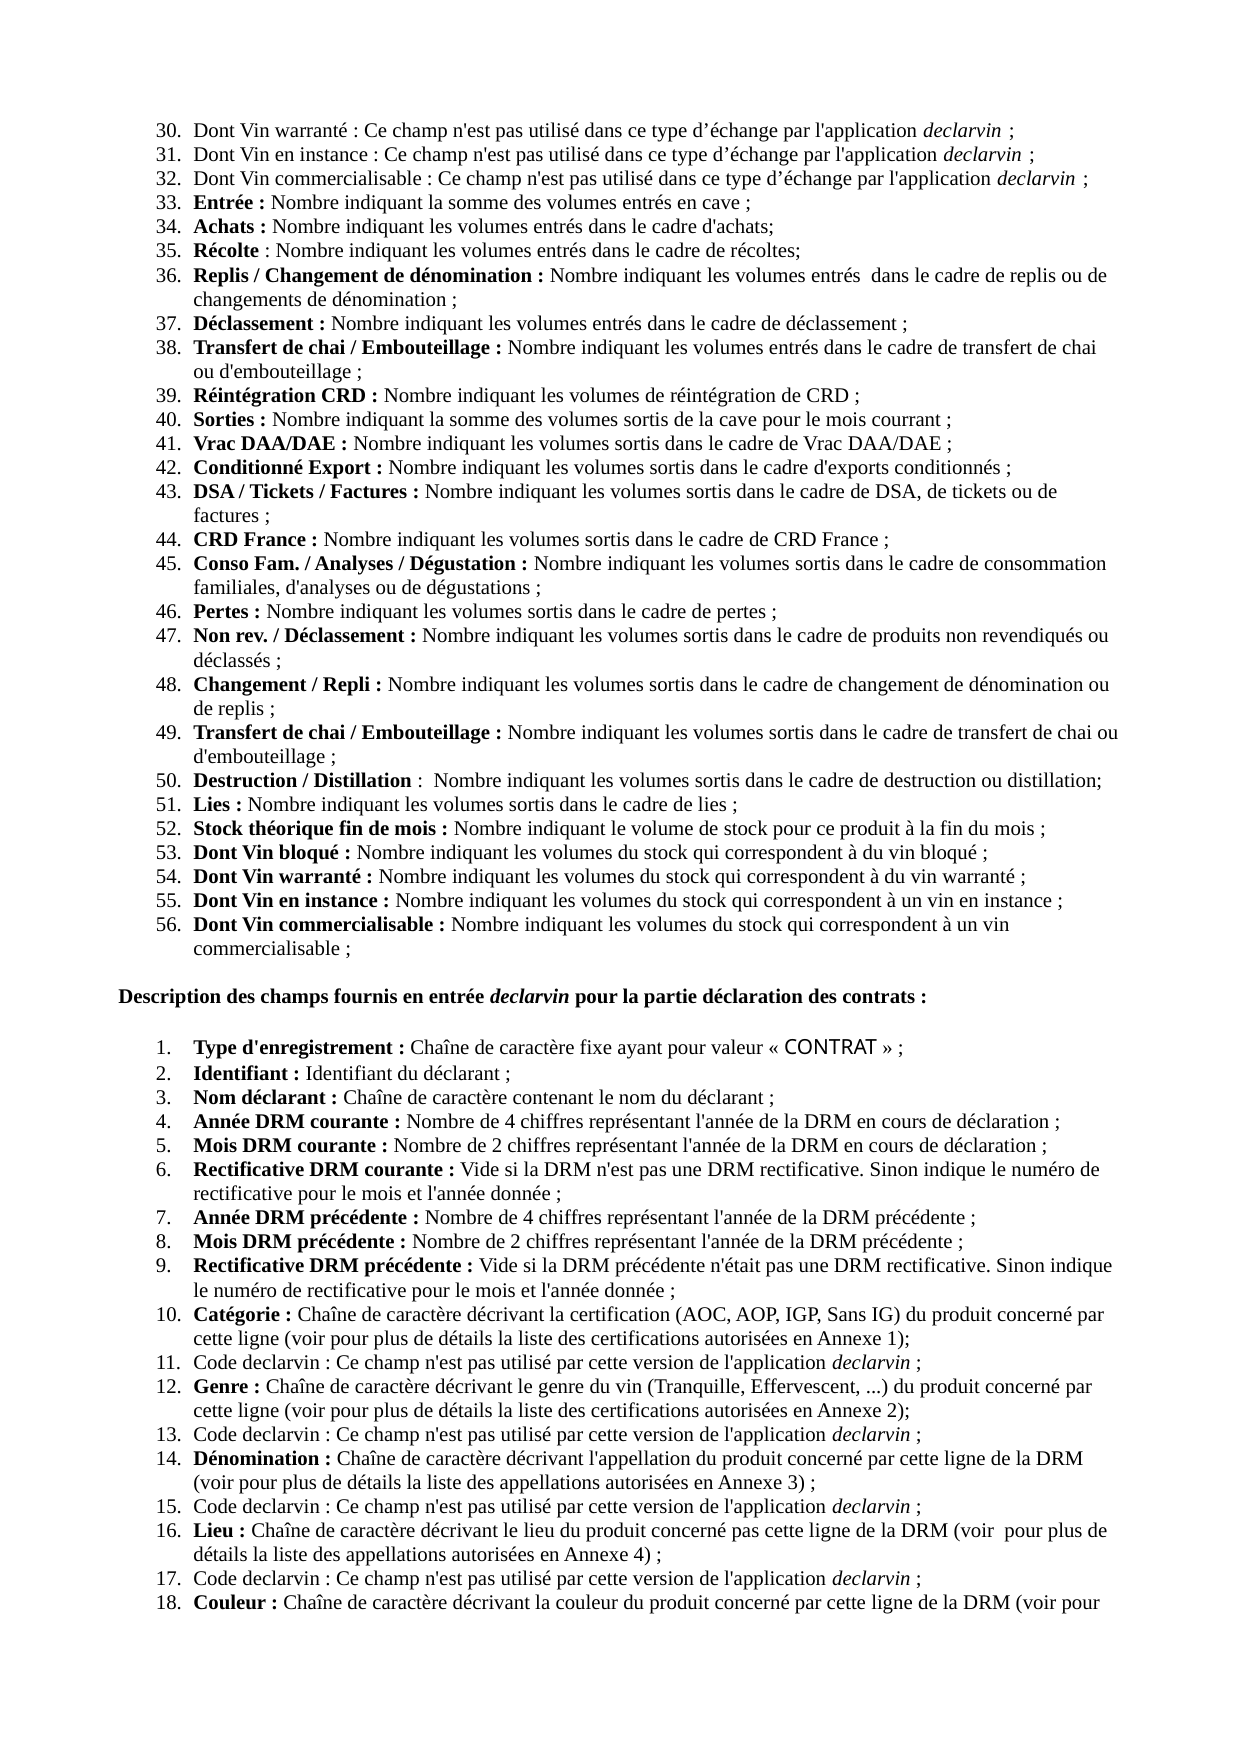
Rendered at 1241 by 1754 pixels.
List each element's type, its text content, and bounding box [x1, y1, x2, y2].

list Rectificative DRM précédente : Vide si la DRM précédente n'était pas une DRM rectificative. Sinon indique le numéro de rectificative pour le mois et l'année donnée ; [156, 1253, 1122, 1302]
list Identifiant : Identifiant du déclarant ; [156, 1061, 1122, 1085]
list Déclassement : Nombre indiquant les volumes entrés dans le cadre de déclassement ; [156, 311, 1122, 335]
list DSA / Tickets / Factures : Nombre indiquant les volumes sortis dans le cadre de DSA, de tickets ou de factures ; [156, 479, 1122, 527]
list Année DRM courante : Nombre de 4 chiffres représentant l'année de la DRM en cours de déclaration ; [156, 1109, 1122, 1133]
text Description des champs fournis en entrée declarvin pour la partie déclaration des contrats : [118, 984, 1122, 1008]
list Code declarvin : Ce champ n'est pas utilisé par cette version de l'application declarvin ; [156, 1350, 1122, 1374]
list Dont Vin en instance : Nombre indiquant les volumes du stock qui correspondent à un vin en instance ; [156, 888, 1122, 912]
list Dont Vin warranté : Nombre indiquant les volumes du stock qui correspondent à du vin warranté ; [156, 864, 1122, 888]
list Récolte : Nombre indiquant les volumes entrés dans le cadre de récoltes; [156, 238, 1122, 262]
list Dont Vin en instance : Ce champ n'est pas utilisé dans ce type d’échange par l'application declarvin ; [156, 142, 1122, 166]
list Conso Fam. / Analyses / Dégustation : Nombre indiquant les volumes sortis dans le cadre de consommation familiales, d'analyses ou de dégustations ; [156, 551, 1122, 599]
list Rectificative DRM courante : Vide si la DRM n'est pas une DRM rectificative. Sinon indique le numéro de rectificative pour le mois et l'année donnée ; [156, 1157, 1122, 1205]
list Dénomination : Chaîne de caractère décrivant l'appellation du produit concerné par cette ligne de la DRM (voir pour plus de détails la liste des appellations autorisées en Annexe 3) ; [156, 1446, 1122, 1494]
list Stock théorique fin de mois : Nombre indiquant le volume de stock pour ce produit à la fin du mois ; [156, 816, 1122, 840]
list Transfert de chai / Embouteillage : Nombre indiquant les volumes entrés dans le cadre de transfert de chai ou d'embouteillage ; [156, 335, 1122, 383]
list Couleur : Chaîne de caractère décrivant la couleur du produit concerné par cette ligne de la DRM (voir pour [156, 1590, 1122, 1614]
list Lieu : Chaîne de caractère décrivant le lieu du produit concerné pas cette ligne de la DRM (voir pour plus de détails la liste des appellations autorisées en Annexe 4) ; [156, 1518, 1122, 1566]
list Dont Vin commercialisable : Nombre indiquant les volumes du stock qui correspondent à un vin commercialisable ; [156, 912, 1122, 960]
list Réintégration CRD : Nombre indiquant les volumes de réintégration de CRD ; [156, 383, 1122, 407]
list Type d'enregistrement : Chaîne de caractère fixe ayant pour valeur « CONTRAT » ; [156, 1032, 1122, 1061]
list Changement / Repli : Nombre indiquant les volumes sortis dans le cadre de changement de dénomination ou de replis ; [156, 672, 1122, 720]
list Sorties : Nombre indiquant la somme des volumes sortis de la cave pour le mois courrant ; [156, 407, 1122, 431]
list Mois DRM courante : Nombre de 2 chiffres représentant l'année de la DRM en cours de déclaration ; [156, 1133, 1122, 1157]
list Nom déclarant : Chaîne de caractère contenant le nom du déclarant ; [156, 1085, 1122, 1109]
list Genre : Chaîne de caractère décrivant le genre du vin (Tranquille, Effervescent, ...) du produit concerné par cette ligne (voir pour plus de détails la liste des certifications autorisées en Annexe 2); [156, 1374, 1122, 1422]
list Dont Vin warranté : Ce champ n'est pas utilisé dans ce type d’échange par l'application declarvin ; [156, 118, 1122, 142]
list Dont Vin bloqué : Nombre indiquant les volumes du stock qui correspondent à du vin bloqué ; [156, 840, 1122, 864]
list Mois DRM précédente : Nombre de 2 chiffres représentant l'année de la DRM précédente ; [156, 1229, 1122, 1253]
list Transfert de chai / Embouteillage : Nombre indiquant les volumes sortis dans le cadre de transfert de chai ou d'embouteillage ; [156, 720, 1122, 768]
list Conditionné Export : Nombre indiquant les volumes sortis dans le cadre d'exports conditionnés ; [156, 455, 1122, 479]
list Entrée : Nombre indiquant la somme des volumes entrés en cave ; [156, 190, 1122, 214]
list Catégorie : Chaîne de caractère décrivant la certification (AOC, AOP, IGP, Sans IG) du produit concerné par cette ligne (voir pour plus de détails la liste des certifications autorisées en Annexe 1); [156, 1302, 1122, 1350]
list Code declarvin : Ce champ n'est pas utilisé par cette version de l'application declarvin ; [156, 1566, 1122, 1590]
list Achats : Nombre indiquant les volumes entrés dans le cadre d'achats; [156, 214, 1122, 238]
list Dont Vin commercialisable : Ce champ n'est pas utilisé dans ce type d’échange par l'application declarvin ; [156, 166, 1122, 190]
list Code declarvin : Ce champ n'est pas utilisé par cette version de l'application declarvin ; [156, 1494, 1122, 1518]
list CRD France : Nombre indiquant les volumes sortis dans le cadre de CRD France ; [156, 527, 1122, 551]
list Destruction / Distillation : Nombre indiquant les volumes sortis dans le cadre de destruction ou distillation; [156, 768, 1122, 792]
list Vrac DAA/DAE : Nombre indiquant les volumes sortis dans le cadre de Vrac DAA/DAE ; [156, 431, 1122, 455]
list Lies : Nombre indiquant les volumes sortis dans le cadre de lies ; [156, 792, 1122, 816]
list Année DRM précédente : Nombre de 4 chiffres représentant l'année de la DRM précédente ; [156, 1205, 1122, 1229]
list Pertes : Nombre indiquant les volumes sortis dans le cadre de pertes ; [156, 599, 1122, 623]
list Code declarvin : Ce champ n'est pas utilisé par cette version de l'application declarvin ; [156, 1422, 1122, 1446]
list Replis / Changement de dénomination : Nombre indiquant les volumes entrés dans le cadre de replis ou de changements de dénomination ; [156, 262, 1122, 311]
list Non rev. / Déclassement : Nombre indiquant les volumes sortis dans le cadre de produits non revendiqués ou déclassés ; [156, 623, 1122, 672]
